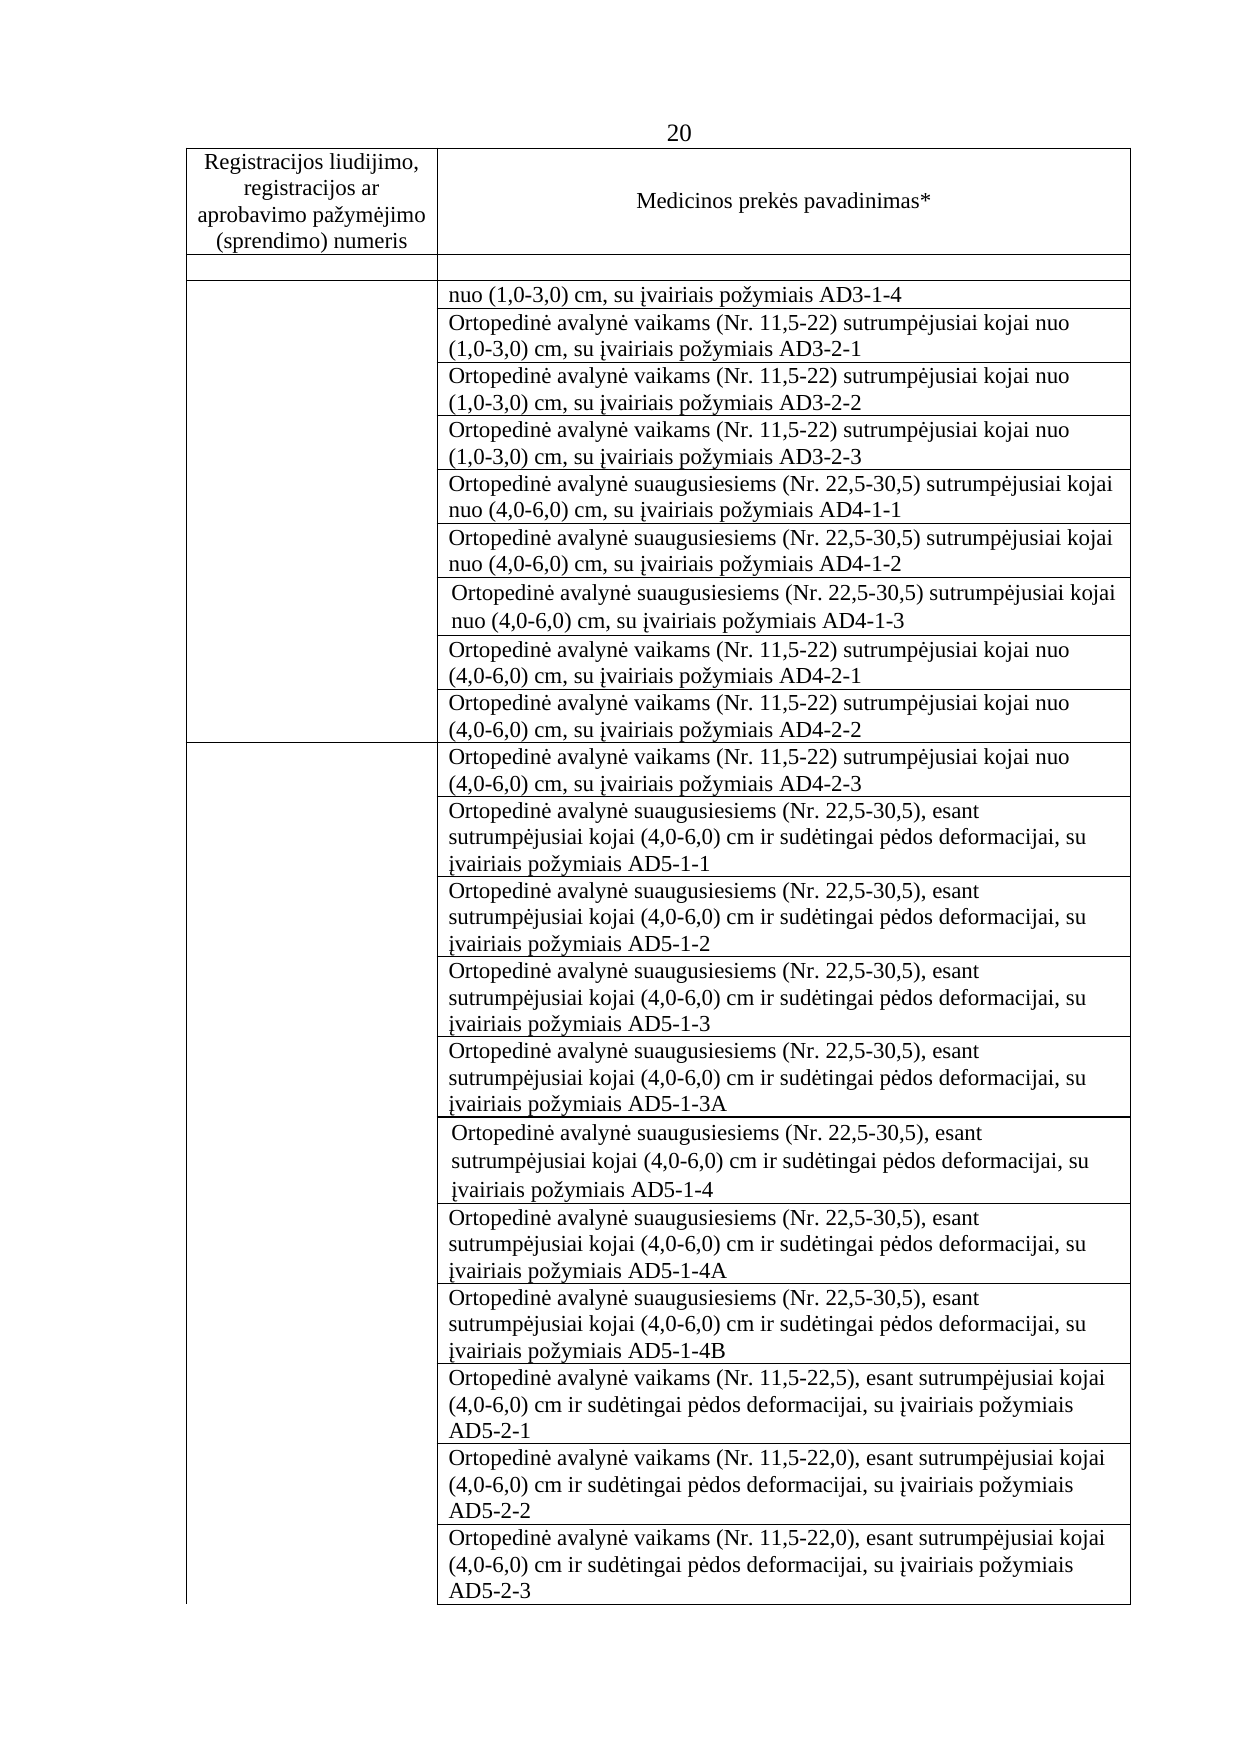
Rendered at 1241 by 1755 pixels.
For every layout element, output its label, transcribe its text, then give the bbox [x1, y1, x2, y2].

table_cell Ortopedinė avalynė suaugusiesiems (Nr. 22,5-30,5) sutrumpėjusiai kojai nuo (4,0-6,0) cm, su įvairiais požymiais AD4-1-2 [438, 524, 1130, 577]
table_cell Ortopedinė avalynė vaikams (Nr. 11,5-22,0), esant sutrumpėjusiai kojai (4,0-6,0) cm ir sudėtingai pėdos deformacijai, su įvairiais požymiais AD5-2-3 [438, 1525, 1130, 1603]
table_cell [187, 255, 437, 280]
table_cell [187, 415, 437, 469]
table_cell nuo (1,0-3,0) cm, su įvairiais požymiais AD3-1-4 [438, 281, 1130, 308]
table_cell [187, 523, 437, 577]
table_cell [187, 1283, 437, 1363]
table_cell [187, 1203, 437, 1283]
table_cell Ortopedinė avalynė vaikams (Nr. 11,5-22) sutrumpėjusiai kojai nuo (1,0-3,0) cm, su įvairiais požymiais AD3-2-1 [438, 309, 1130, 362]
table_header Medicinos prekės pavadinimas* [438, 149, 1130, 253]
table_cell Ortopedinė avalynė vaikams (Nr. 11,5-22) sutrumpėjusiai kojai nuo (4,0-6,0) cm, su įvairiais požymiais AD4-2-1 [438, 636, 1130, 688]
table_cell Ortopedinė avalynė vaikams (Nr. 11,5-22) sutrumpėjusiai kojai nuo (1,0-3,0) cm, su įvairiais požymiais AD3-2-2 [438, 363, 1130, 415]
table_cell Ortopedinė avalynė suaugusiesiems (Nr. 22,5-30,5), esant sutrumpėjusiai kojai (4,0-6,0) cm ir sudėtingai pėdos deformacijai, su įvairiais požymiais AD5-1-4A [438, 1204, 1130, 1283]
table_cell Ortopedinė avalynė suaugusiesiems (Nr. 22,5-30,5), esant sutrumpėjusiai kojai (4,0-6,0) cm ir sudėtingai pėdos deformacijai, su įvairiais požymiais AD5-1-3A [438, 1037, 1130, 1116]
table_cell Ortopedinė avalynė vaikams (Nr. 11,5-22) sutrumpėjusiai kojai nuo (4,0-6,0) cm, su įvairiais požymiais AD4-2-2 [438, 690, 1130, 742]
table_cell Ortopedinė avalynė vaikams (Nr. 11,5-22) sutrumpėjusiai kojai nuo (1,0-3,0) cm, su įvairiais požymiais AD3-2-3 [438, 416, 1130, 469]
table_cell Ortopedinė avalynė suaugusiesiems (Nr. 22,5-30,5), esant sutrumpėjusiai kojai (4,0-6,0) cm ir sudėtingai pėdos deformacijai, su įvairiais požymiais AD5-1-2 [438, 877, 1130, 956]
table_cell [187, 469, 437, 523]
table_cell [187, 1116, 437, 1203]
table_cell [438, 255, 1130, 280]
table_cell Ortopedinė avalynė suaugusiesiems (Nr. 22,5-30,5), esant sutrumpėjusiai kojai (4,0-6,0) cm ir sudėtingai pėdos deformacijai, su įvairiais požymiais AD5-1-3 [438, 957, 1130, 1036]
table_cell [187, 876, 437, 956]
table_cell Ortopedinė avalynė suaugusiesiems (Nr. 22,5-30,5), esant sutrumpėjusiai kojai (4,0-6,0) cm ir sudėtingai pėdos deformacijai, su įvairiais požymiais AD5-1-4B [438, 1284, 1130, 1363]
table_cell Ortopedinė avalynė suaugusiesiems (Nr. 22,5-30,5), esant sutrumpėjusiai kojai (4,0-6,0) cm ir sudėtingai pėdos deformacijai, su įvairiais požymiais AD5-1-1 [438, 797, 1130, 876]
table_cell [187, 635, 437, 688]
table_cell [187, 281, 437, 308]
table_header Registracijos liudijimo, registracijos ar aprobavimo pažymėjimo (sprendimo) numeris [187, 149, 437, 253]
table_cell [187, 689, 437, 742]
table_cell [187, 1363, 437, 1443]
table_cell [187, 796, 437, 876]
table_cell [187, 1036, 437, 1116]
table_cell [187, 1524, 437, 1603]
table_cell [187, 362, 437, 415]
table_cell [187, 956, 437, 1036]
table_cell [187, 577, 437, 635]
table_cell Ortopedinė avalynė suaugusiesiems (Nr. 22,5-30,5) sutrumpėjusiai kojai nuo (4,0-6,0) cm, su įvairiais požymiais AD4-1-1 [438, 470, 1130, 523]
table_cell [187, 743, 437, 796]
table_cell Ortopedinė avalynė vaikams (Nr. 11,5-22,0), esant sutrumpėjusiai kojai (4,0-6,0) cm ir sudėtingai pėdos deformacijai, su įvairiais požymiais AD5-2-2 [438, 1444, 1130, 1523]
table_cell [187, 308, 437, 362]
table_cell Ortopedinė avalynė vaikams (Nr. 11,5-22) sutrumpėjusiai kojai nuo (4,0-6,0) cm, su įvairiais požymiais AD4-2-3 [438, 743, 1130, 796]
table_cell Ortopedinė avalynė vaikams (Nr. 11,5-22,5), esant sutrumpėjusiai kojai (4,0-6,0) cm ir sudėtingai pėdos deformacijai, su įvairiais požymiais AD5-2-1 [438, 1364, 1130, 1443]
table_cell [187, 1443, 437, 1523]
